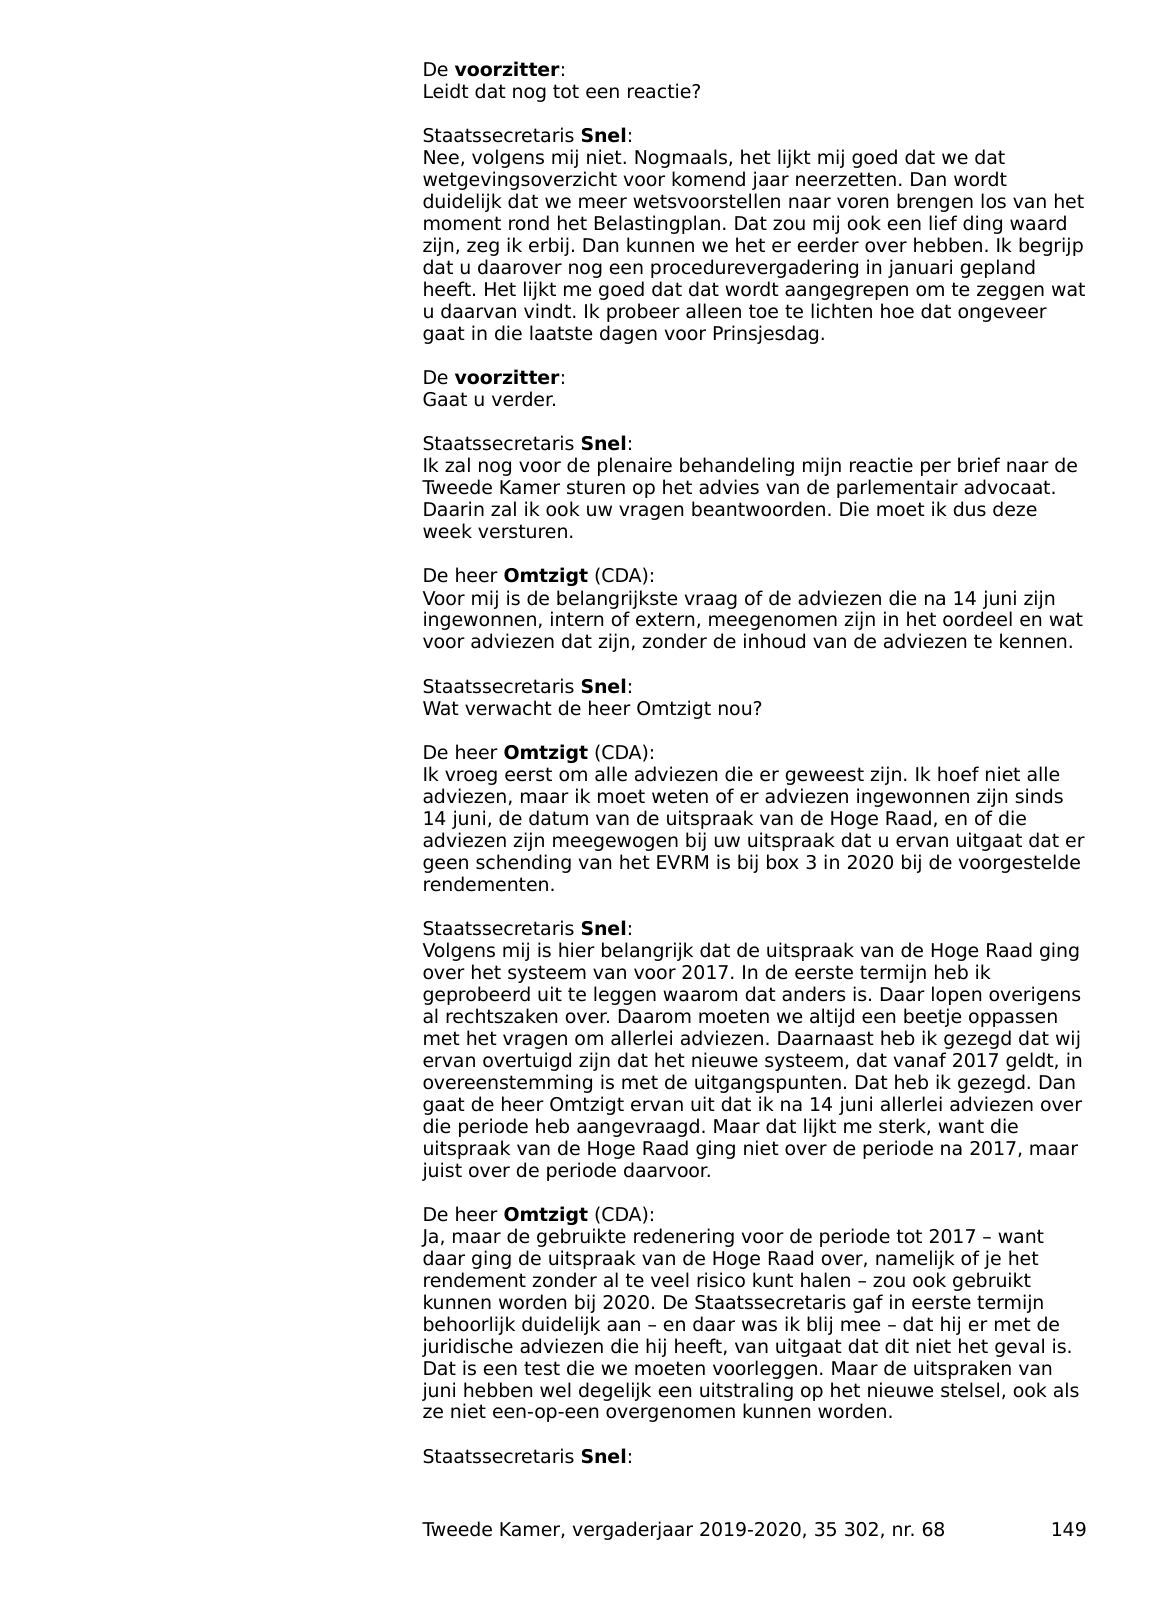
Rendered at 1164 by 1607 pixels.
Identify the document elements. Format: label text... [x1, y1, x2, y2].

text Ik zal nog voor de plenaire behandeling mijn reactie per brief naar de Tweede Kamer sturen op het advies van de parlementair advocaat. Daarin zal ik ook uw vragen beantwoorden. Die moet ik dus deze week versturen. [422, 455, 1087, 543]
text Gaat u verder. [422, 389, 1087, 411]
text De heer Omtzigt (CDA): [422, 565, 1087, 587]
text Ja, maar de gebruikte redenering voor de periode tot 2017 – want daar ging de uitspraak van de Hoge Raad over, namelijk of je het rendement zonder al te veel risico kunt halen – zou ook gebruikt kunnen worden bij 2020. De Staatssecretaris gaf in eerste termijn behoorlijk duidelijk aan – en daar was ik blij mee – dat hij er met de juridische adviezen die hij heeft, van uitgaat dat dit niet het geval is. Dat is een test die we moeten voorleggen. Maar de uitspraken van juni hebben wel degelijk een uitstraling op het nieuwe stelsel, ook als ze niet een-op-een overgenomen kunnen worden. [422, 1226, 1087, 1423]
text Ik vroeg eerst om alle adviezen die er geweest zijn. Ik hoef niet alle adviezen, maar ik moet weten of er adviezen ingewonnen zijn sinds 14 juni, de datum van de uitspraak van de Hoge Raad, en of die adviezen zijn meegewogen bij uw uitspraak dat u ervan uitgaat dat er geen schending van het EVRM is bij box 3 in 2020 bij de voorgestelde rendementen. [422, 764, 1087, 896]
text Leidt dat nog tot een reactie? [422, 81, 1087, 103]
text De heer Omtzigt (CDA): [422, 742, 1087, 764]
text De voorzitter: [422, 59, 1087, 81]
text Staatssecretaris Snel: [422, 918, 1087, 940]
text Staatssecretaris Snel: [422, 433, 1087, 455]
text Volgens mij is hier belangrijk dat de uitspraak van de Hoge Raad ging over het systeem van voor 2017. In de eerste termijn heb ik geprobeerd uit te leggen waarom dat anders is. Daar lopen overigens al rechtszaken over. Daarom moeten we altijd een beetje oppassen met het vragen om allerlei adviezen. Daarnaast heb ik gezegd dat wij ervan overtuigd zijn dat het nieuwe systeem, dat vanaf 2017 geldt, in overeenstemming is met de uitgangspunten. Dat heb ik gezegd. Dan gaat de heer Omtzigt ervan uit dat ik na 14 juni allerlei adviezen over die periode heb aangevraagd. Maar dat lijkt me sterk, want die uitspraak van de Hoge Raad ging niet over de periode na 2017, maar juist over de periode daarvoor. [422, 940, 1087, 1181]
text Nee, volgens mij niet. Nogmaals, het lijkt mij goed dat we dat wetgevingsoverzicht voor komend jaar neerzetten. Dan wordt duidelijk dat we meer wetsvoorstellen naar voren brengen los van het moment rond het Belastingplan. Dat zou mij ook een lief ding waard zijn, zeg ik erbij. Dan kunnen we het er eerder over hebben. Ik begrijp dat u daarover nog een procedurevergadering in januari gepland heeft. Het lijkt me goed dat dat wordt aangegrepen om te zeggen wat u daarvan vindt. Ik probeer alleen toe te lichten hoe dat ongeveer gaat in die laatste dagen voor Prinsjesdag. [422, 147, 1087, 345]
text De voorzitter: [422, 367, 1087, 389]
text Staatssecretaris Snel: [422, 1446, 1087, 1468]
text De heer Omtzigt (CDA): [422, 1204, 1087, 1226]
text Staatssecretaris Snel: [422, 125, 1087, 147]
text Staatssecretaris Snel: [422, 676, 1087, 697]
text Wat verwacht de heer Omtzigt nou? [422, 697, 1087, 719]
text Voor mij is de belangrijkste vraag of de adviezen die na 14 juni zijn ingewonnen, intern of extern, meegenomen zijn in het oordeel en wat voor adviezen dat zijn, zonder de inhoud van de adviezen te kennen. [422, 587, 1087, 653]
